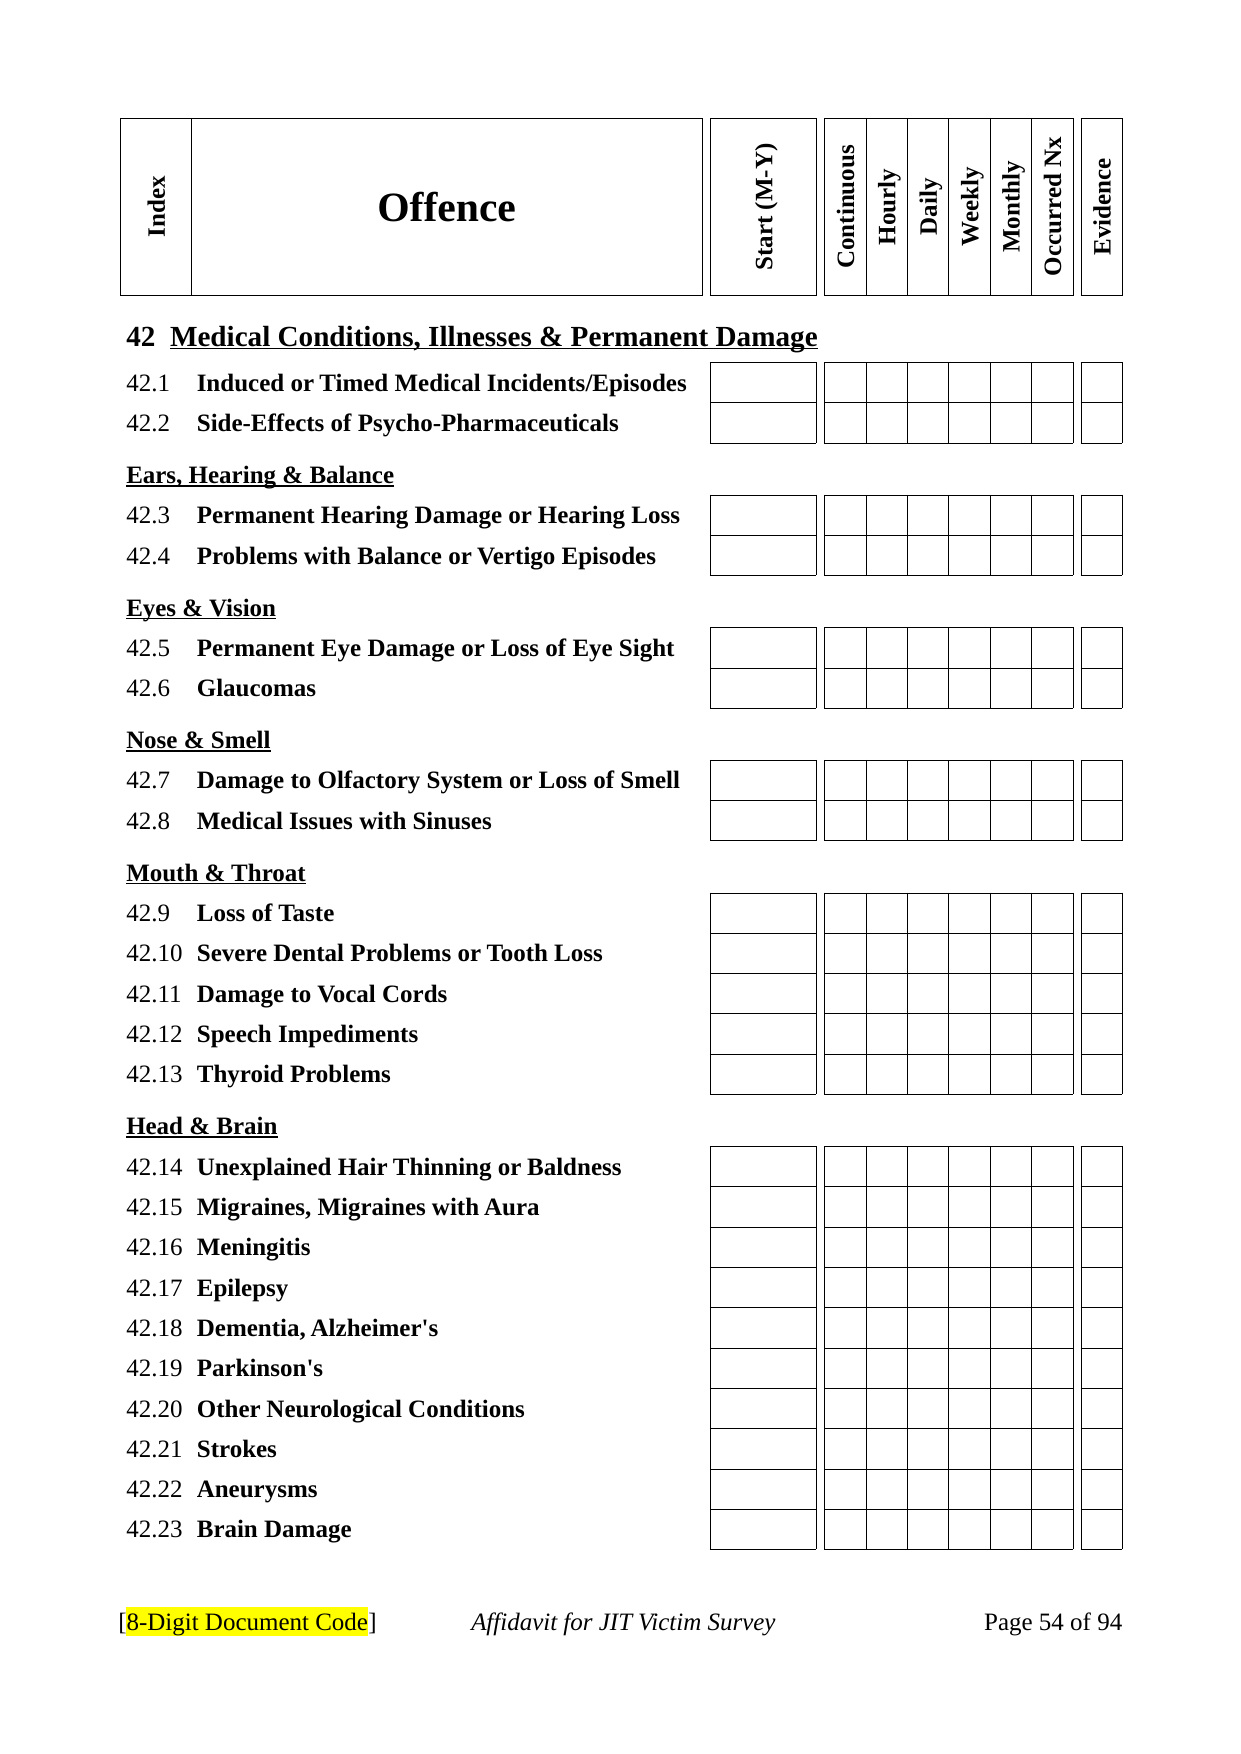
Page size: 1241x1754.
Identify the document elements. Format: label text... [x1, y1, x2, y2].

table_cell [817, 362, 824, 402]
table_cell [867, 1470, 907, 1509]
table_cell Meningitis [191, 1227, 702, 1267]
table_cell [1074, 1146, 1081, 1186]
table_cell Other Neurological Conditions [191, 1388, 702, 1428]
table_cell Epilepsy [191, 1267, 702, 1307]
table_cell [817, 933, 824, 973]
table_cell Brain Damage [191, 1509, 702, 1549]
table_cell [867, 1187, 907, 1227]
table_cell [711, 974, 816, 1013]
table_cell [908, 628, 948, 667]
table_cell Severe Dental Problems or Tooth Loss [191, 933, 702, 973]
table_cell [817, 760, 824, 800]
table_cell [1032, 894, 1073, 933]
table_cell Strokes [191, 1428, 702, 1468]
table_cell [991, 669, 1031, 708]
table_cell [1032, 1014, 1073, 1054]
table_cell Eyes & Vision [120, 587, 1122, 627]
table_cell [817, 1509, 824, 1549]
table_cell Aneurysms [191, 1469, 702, 1509]
table_cell [702, 668, 710, 708]
table_cell [1074, 1054, 1081, 1094]
table_cell [1032, 1055, 1073, 1094]
table_cell [908, 669, 948, 708]
table_cell [991, 1055, 1031, 1094]
table_cell [991, 974, 1031, 1013]
table_cell [949, 536, 990, 575]
table_cell [825, 1429, 866, 1468]
table_cell [867, 894, 907, 933]
table_cell [825, 669, 866, 708]
table_cell [702, 1227, 710, 1267]
table_cell [1074, 1509, 1081, 1549]
table_cell [1032, 1510, 1073, 1549]
table_cell 42.2 [120, 402, 191, 443]
table_cell [702, 1054, 710, 1094]
table_cell [1082, 403, 1122, 443]
table_cell [867, 1055, 907, 1094]
table_cell [991, 894, 1031, 933]
table_cell [1074, 973, 1081, 1013]
table_cell [991, 1268, 1031, 1307]
table_cell 42.9 [120, 893, 191, 933]
table_cell [867, 363, 907, 402]
table_cell [908, 1268, 948, 1307]
table_cell [702, 1428, 710, 1468]
table_cell 42.12 [120, 1013, 191, 1054]
table_cell [991, 628, 1031, 667]
table_cell 42.18 [120, 1307, 191, 1347]
table_cell Dementia, Alzheimer's [191, 1307, 702, 1347]
table_cell [949, 1147, 990, 1186]
table_cell [817, 1388, 824, 1428]
table_cell [949, 1014, 990, 1054]
table_cell [825, 801, 866, 840]
table_cell [991, 1429, 1031, 1468]
table_cell [867, 496, 907, 535]
table_cell [1032, 496, 1073, 535]
table_cell [1082, 974, 1122, 1013]
table_header Start (M-Y) [711, 119, 816, 295]
table_cell Problems with Balance or Vertigo Episodes [191, 535, 702, 575]
table_cell [825, 403, 866, 443]
table_cell [711, 363, 816, 402]
table_cell [702, 1348, 710, 1388]
table_cell [1082, 1187, 1122, 1227]
table_cell [991, 1389, 1031, 1428]
table_cell [120, 575, 1122, 587]
table_cell [1074, 1388, 1081, 1428]
table_cell [702, 495, 710, 535]
table_cell 42.10 [120, 933, 191, 973]
table_cell [120, 1094, 1122, 1106]
table_header Index [121, 119, 191, 295]
table_cell [702, 1509, 710, 1549]
table_cell [949, 496, 990, 535]
table_cell [711, 628, 816, 667]
table_cell [949, 1228, 990, 1267]
table_cell [908, 496, 948, 535]
table_cell [702, 1013, 710, 1054]
table_cell [991, 403, 1031, 443]
table_cell [825, 1268, 866, 1307]
table_cell [817, 800, 824, 840]
table_cell [711, 403, 816, 443]
table_cell [825, 363, 866, 402]
table_cell 42.23 [120, 1509, 191, 1549]
table_cell [1032, 1147, 1073, 1186]
table_header [703, 118, 710, 295]
table_cell [817, 1013, 824, 1054]
table_cell Migraines, Migraines with Aura [191, 1186, 702, 1227]
table_cell [991, 1187, 1031, 1227]
table_cell [711, 761, 816, 800]
table_cell [949, 894, 990, 933]
table_cell [825, 1349, 866, 1388]
table_cell [1074, 1348, 1081, 1388]
table_cell [1082, 894, 1122, 933]
table_cell [825, 1510, 866, 1549]
table_cell [949, 628, 990, 667]
table_cell Ears, Hearing & Balance [120, 454, 1122, 494]
table_cell [817, 402, 824, 443]
table_cell [991, 934, 1031, 973]
table_cell [825, 1014, 866, 1054]
table_cell [702, 627, 710, 667]
table_cell [949, 1510, 990, 1549]
table_cell [1074, 1267, 1081, 1307]
table_cell [1082, 1268, 1122, 1307]
table_cell [1032, 363, 1073, 402]
table_cell [867, 1147, 907, 1186]
table_cell Glaucomas [191, 668, 702, 708]
table_cell [817, 668, 824, 708]
table_cell [908, 1470, 948, 1509]
table_cell [711, 801, 816, 840]
table_cell [1074, 495, 1081, 535]
table_cell [1082, 1429, 1122, 1468]
table_cell [702, 893, 710, 933]
table_header Occurred Nx [1032, 119, 1073, 295]
table_cell [991, 536, 1031, 575]
table_cell [711, 1014, 816, 1054]
table_cell [1082, 1389, 1122, 1428]
table_cell [711, 1429, 816, 1468]
table_cell [949, 1055, 990, 1094]
table_cell [908, 1228, 948, 1267]
table_cell [1074, 1013, 1081, 1054]
table_cell [1074, 1469, 1081, 1509]
table_cell [949, 1308, 990, 1347]
table_cell [908, 974, 948, 1013]
table_cell [949, 1429, 990, 1468]
table_cell [711, 1055, 816, 1094]
table_cell [1082, 1014, 1122, 1054]
table_cell [825, 1308, 866, 1347]
table_cell [120, 708, 1122, 719]
table_cell [867, 761, 907, 800]
table_cell [867, 974, 907, 1013]
table_cell [702, 1186, 710, 1227]
table_cell [949, 801, 990, 840]
table_cell [1032, 1187, 1073, 1227]
table_header [1074, 118, 1081, 295]
table_cell [825, 1470, 866, 1509]
table_header Daily [908, 119, 948, 295]
table_cell [1074, 402, 1081, 443]
table_cell [825, 1389, 866, 1428]
table_cell [1032, 1308, 1073, 1347]
table_cell 42.5 [120, 627, 191, 667]
table_cell [702, 1267, 710, 1307]
table_cell [1082, 1147, 1122, 1186]
table_cell [1032, 1268, 1073, 1307]
table_cell [711, 1268, 816, 1307]
table_cell [711, 1187, 816, 1227]
table_cell [908, 1055, 948, 1094]
table_cell [1032, 1470, 1073, 1509]
table_cell [825, 628, 866, 667]
table_cell Parkinson's [191, 1348, 702, 1388]
table_cell [817, 495, 824, 535]
table_cell [1032, 1429, 1073, 1468]
table_cell [702, 933, 710, 973]
table_cell [949, 1389, 990, 1428]
table_cell [825, 1147, 866, 1186]
table_cell Damage to Vocal Cords [191, 973, 702, 1013]
table_cell [908, 934, 948, 973]
table_cell [711, 669, 816, 708]
table_cell [1032, 801, 1073, 840]
table_cell [1074, 1227, 1081, 1267]
table_cell [991, 496, 1031, 535]
table_cell [949, 1268, 990, 1307]
table_cell Induced or Timed Medical Incidents/Episodes [191, 362, 702, 402]
table_header [817, 118, 824, 295]
table_cell [1032, 536, 1073, 575]
table_cell [817, 893, 824, 933]
table_cell [949, 761, 990, 800]
table_cell [702, 1307, 710, 1347]
table_cell Loss of Taste [191, 893, 702, 933]
table_cell 42.21 [120, 1428, 191, 1468]
table_cell [867, 1268, 907, 1307]
table_cell [1082, 801, 1122, 840]
table_cell [817, 1428, 824, 1468]
table_cell [1082, 761, 1122, 800]
table_cell Mouth & Throat [120, 852, 1122, 892]
table_cell [711, 1349, 816, 1388]
table_cell [908, 1349, 948, 1388]
table_cell [1074, 362, 1081, 402]
table_cell [711, 894, 816, 933]
table_cell [711, 1510, 816, 1549]
table_cell [867, 1510, 907, 1549]
table_cell [1082, 669, 1122, 708]
table_cell [825, 1055, 866, 1094]
table_cell [1032, 1349, 1073, 1388]
table_cell Nose & Smell [120, 720, 1122, 760]
table_cell [1082, 1308, 1122, 1347]
table_cell [702, 402, 710, 443]
table_cell [817, 1469, 824, 1509]
table_cell [949, 1187, 990, 1227]
table_cell [1082, 1470, 1122, 1509]
table_cell [908, 403, 948, 443]
table_cell [908, 894, 948, 933]
table_cell [1032, 669, 1073, 708]
table_cell Permanent Eye Damage or Loss of Eye Sight [191, 627, 702, 667]
table_cell [711, 1228, 816, 1267]
table_cell Damage to Olfactory System or Loss of Smell [191, 760, 702, 800]
table_cell 42.22 [120, 1469, 191, 1509]
table_cell [908, 761, 948, 800]
table_cell [817, 1348, 824, 1388]
table_cell [908, 1147, 948, 1186]
table_cell [817, 627, 824, 667]
table_header Weekly [949, 119, 990, 295]
table_cell [702, 362, 710, 402]
table_cell 42.4 [120, 535, 191, 575]
table_cell [1082, 934, 1122, 973]
table_cell [120, 840, 1122, 852]
table_cell [867, 1429, 907, 1468]
table_cell [825, 974, 866, 1013]
table_cell [817, 973, 824, 1013]
table_cell [1032, 1389, 1073, 1428]
table_cell [908, 536, 948, 575]
table_cell [867, 403, 907, 443]
table_cell [867, 1308, 907, 1347]
table_cell [1032, 403, 1073, 443]
table_cell Side-Effects of Psycho-Pharmaceuticals [191, 402, 702, 443]
table_cell [1074, 760, 1081, 800]
table_cell [867, 669, 907, 708]
table_cell [908, 1389, 948, 1428]
table_cell [1082, 1349, 1122, 1388]
table_cell [867, 1349, 907, 1388]
table_cell [711, 1389, 816, 1428]
table_cell Permanent Hearing Damage or Hearing Loss [191, 495, 702, 535]
table_cell [908, 1429, 948, 1468]
table_cell 42.14 [120, 1146, 191, 1186]
table_cell 42.1 [120, 362, 191, 402]
table_cell 42.17 [120, 1267, 191, 1307]
table_cell [908, 1510, 948, 1549]
table_cell [702, 1469, 710, 1509]
table_cell Head & Brain [120, 1106, 1122, 1146]
table_cell [991, 1147, 1031, 1186]
table_cell [711, 496, 816, 535]
table_cell [1032, 1228, 1073, 1267]
table_cell [1074, 627, 1081, 667]
table_cell [991, 761, 1031, 800]
table_cell [1032, 628, 1073, 667]
table_cell [1082, 1510, 1122, 1549]
table_cell 42.8 [120, 800, 191, 840]
table_cell Medical Issues with Sinuses [191, 800, 702, 840]
table_cell [1074, 1428, 1081, 1468]
table_cell [817, 1186, 824, 1227]
table_cell [825, 1187, 866, 1227]
table_cell 42 Medical Conditions, Illnesses & Permanent Damage [120, 295, 1122, 362]
table_cell [867, 801, 907, 840]
table_cell [702, 800, 710, 840]
table_header Evidence [1082, 119, 1122, 295]
table_cell 42.6 [120, 668, 191, 708]
table_cell 42.13 [120, 1054, 191, 1094]
table_cell [825, 894, 866, 933]
table_cell [1082, 1228, 1122, 1267]
table_cell [702, 1388, 710, 1428]
table_cell [702, 535, 710, 575]
table_cell [991, 1470, 1031, 1509]
table_header Offence [192, 119, 702, 295]
table_cell [908, 1308, 948, 1347]
table_cell [949, 1470, 990, 1509]
table_cell [1032, 974, 1073, 1013]
table_cell [825, 1228, 866, 1267]
table_cell [949, 669, 990, 708]
table_cell Unexplained Hair Thinning or Baldness [191, 1146, 702, 1186]
table_cell [1074, 1186, 1081, 1227]
table_cell 42.20 [120, 1388, 191, 1428]
table_cell Thyroid Problems [191, 1054, 702, 1094]
table_cell [1082, 496, 1122, 535]
table_cell [867, 1228, 907, 1267]
table_cell 42.19 [120, 1348, 191, 1388]
table_cell [702, 973, 710, 1013]
table_cell [949, 934, 990, 973]
table_cell [867, 934, 907, 973]
table_cell [991, 801, 1031, 840]
table_cell [1032, 934, 1073, 973]
table_cell [991, 1014, 1031, 1054]
table_cell [1082, 1055, 1122, 1094]
table_header Continuous [825, 119, 866, 295]
table_cell [1032, 761, 1073, 800]
table_cell 42.15 [120, 1186, 191, 1227]
table_cell [1074, 893, 1081, 933]
table_cell [867, 536, 907, 575]
table_cell [711, 1147, 816, 1186]
table_cell [120, 443, 1122, 454]
table_cell [817, 1146, 824, 1186]
table_cell [1074, 1307, 1081, 1347]
table_cell [867, 628, 907, 667]
table_cell 42.11 [120, 973, 191, 1013]
table_cell [817, 1307, 824, 1347]
table_cell [1082, 628, 1122, 667]
table_cell [817, 535, 824, 575]
table_cell [825, 536, 866, 575]
table_cell [949, 1349, 990, 1388]
table_cell [908, 801, 948, 840]
table_cell [908, 1014, 948, 1054]
table_cell [1074, 800, 1081, 840]
table_cell [991, 1349, 1031, 1388]
table_cell [817, 1227, 824, 1267]
table_cell [908, 363, 948, 402]
table_cell [908, 1187, 948, 1227]
table_cell [825, 761, 866, 800]
table_cell [991, 1308, 1031, 1347]
table_cell [711, 1470, 816, 1509]
table_cell [711, 1308, 816, 1347]
table_cell [949, 363, 990, 402]
table_header Monthly [991, 119, 1031, 295]
table_cell [702, 1146, 710, 1186]
table_cell [1074, 933, 1081, 973]
table_cell [1082, 536, 1122, 575]
table_cell [702, 760, 710, 800]
table_cell 42.16 [120, 1227, 191, 1267]
table_cell [711, 934, 816, 973]
table_header Hourly [867, 119, 907, 295]
table_cell [825, 934, 866, 973]
table_cell [991, 1510, 1031, 1549]
table_cell [1074, 535, 1081, 575]
table_cell [949, 974, 990, 1013]
table_cell 42.7 [120, 760, 191, 800]
table_cell [711, 536, 816, 575]
table_cell [817, 1267, 824, 1307]
table_cell Speech Impediments [191, 1013, 702, 1054]
table_cell [991, 1228, 1031, 1267]
table_cell [825, 496, 866, 535]
table_cell [867, 1014, 907, 1054]
table_cell 42.3 [120, 495, 191, 535]
table_cell [867, 1389, 907, 1428]
table_cell [817, 1054, 824, 1094]
table_cell [991, 363, 1031, 402]
table_cell [1074, 668, 1081, 708]
table_cell [949, 403, 990, 443]
table_cell [1082, 363, 1122, 402]
